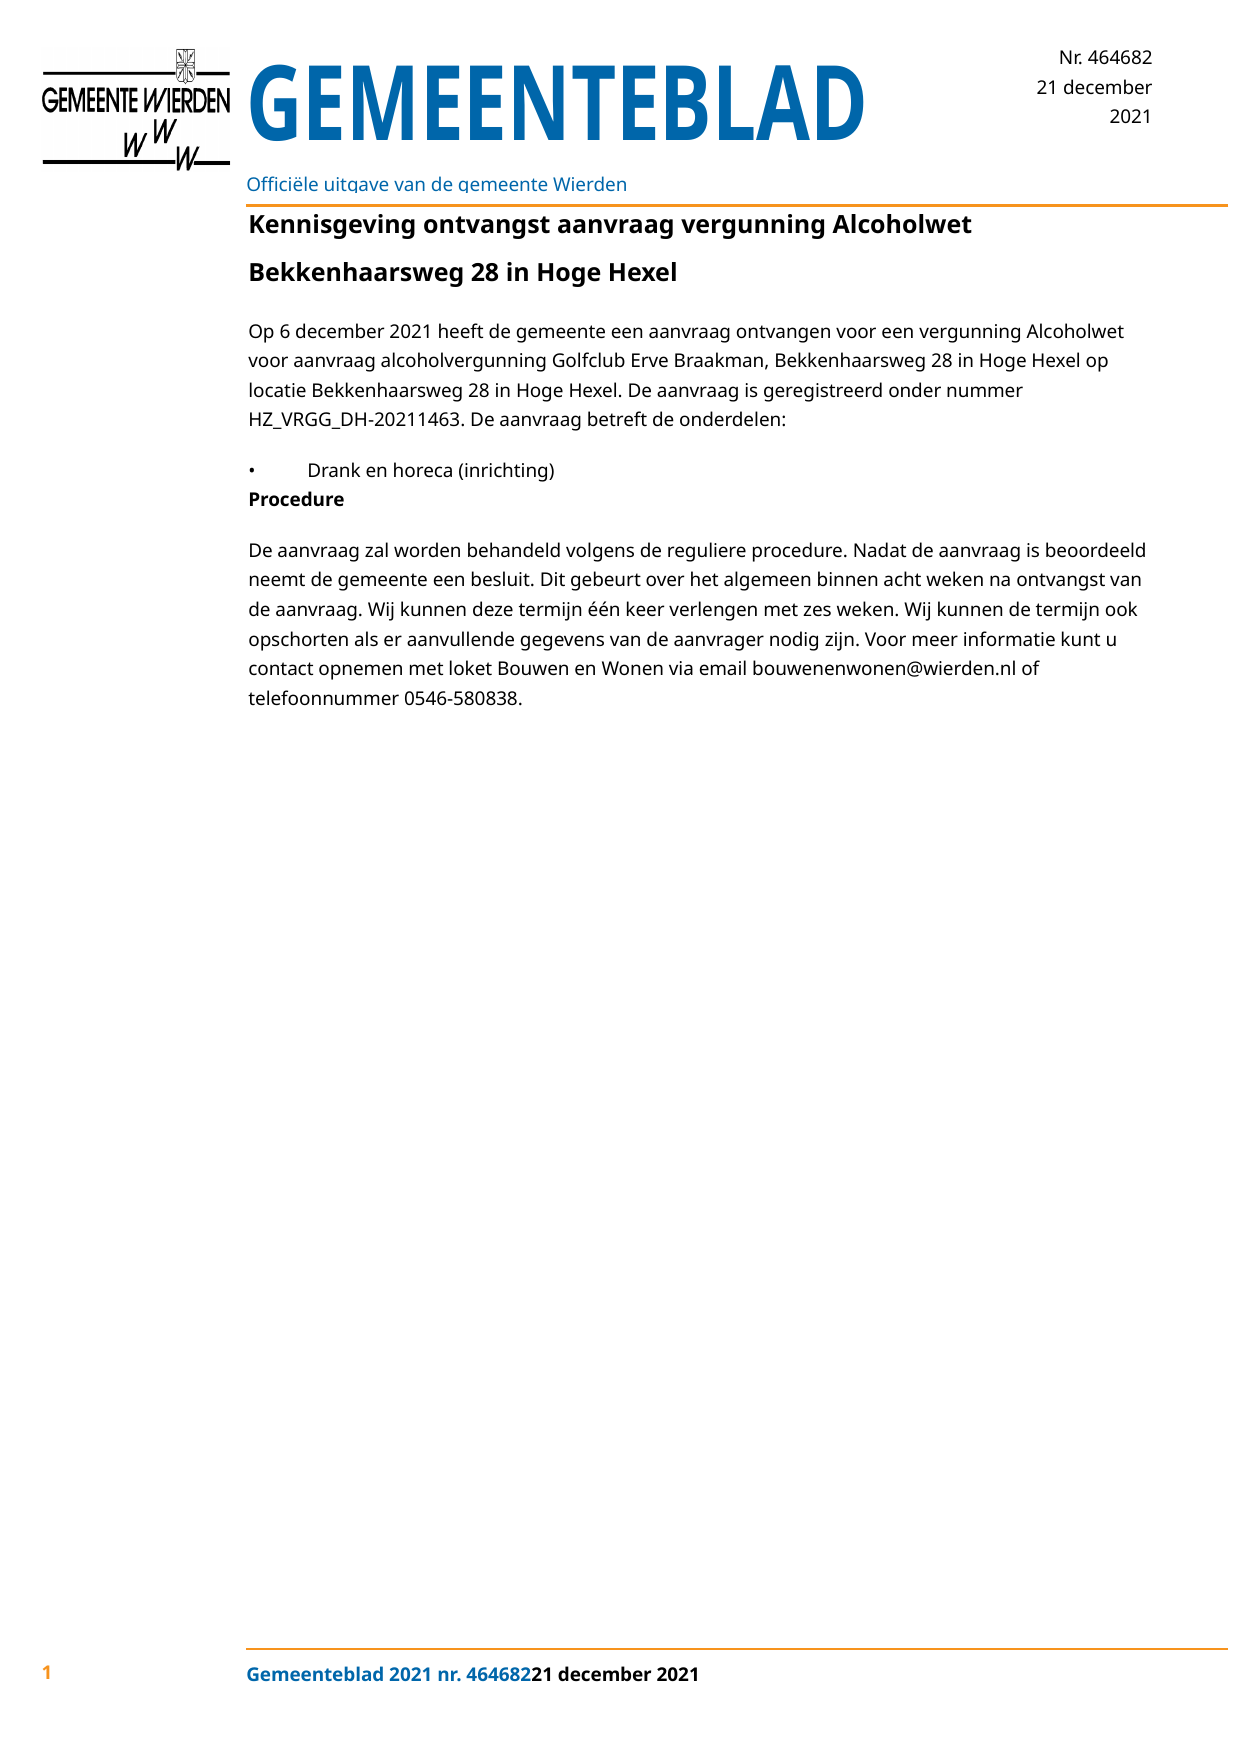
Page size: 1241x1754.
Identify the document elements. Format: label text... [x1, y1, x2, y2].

text Kennisgeving ontvangst aanvraag vergunning Alcoholwet Bekkenhaarsweg 28 in Hoge Hexel [248, 207, 1152, 288]
list Drank en horeca (inrichting) [248, 457, 1152, 483]
text De aanvraag zal worden behandeld volgens de reguliere procedure. Nadat de aanvraag is beoordeeld neemt de gemeente een besluit. Dit gebeurt over het algemeen binnen acht weken na ontvangst van de aanvraag. Wij kunnen deze termijn één keer verlengen met zes weken. Wij kunnen de termijn ook opschorten als er aanvullende gegevens van de aanvrager nodig zijn. Voor meer informatie kunt u contact opnemen met loket Bouwen en Wonen via email bouwenenwonen@wierden.nl of telefoonnummer 0546-580838. [248, 537, 1152, 711]
picture [41, 47, 231, 172]
text Procedure [248, 487, 1152, 512]
text Op 6 december 2021 heeft de gemeente een aanvraag ontvangen voor een vergunning Alcoholwet voor aanvraag alcoholvergunning Golfclub Erve Braakman, Bekkenhaarsweg 28 in Hoge Hexel op locatie Bekkenhaarsweg 28 in Hoge Hexel. De aanvraag is geregistreerd onder nummer HZ_VRGG_DH-20211463. De aanvraag betreft de onderdelen: [248, 318, 1152, 432]
